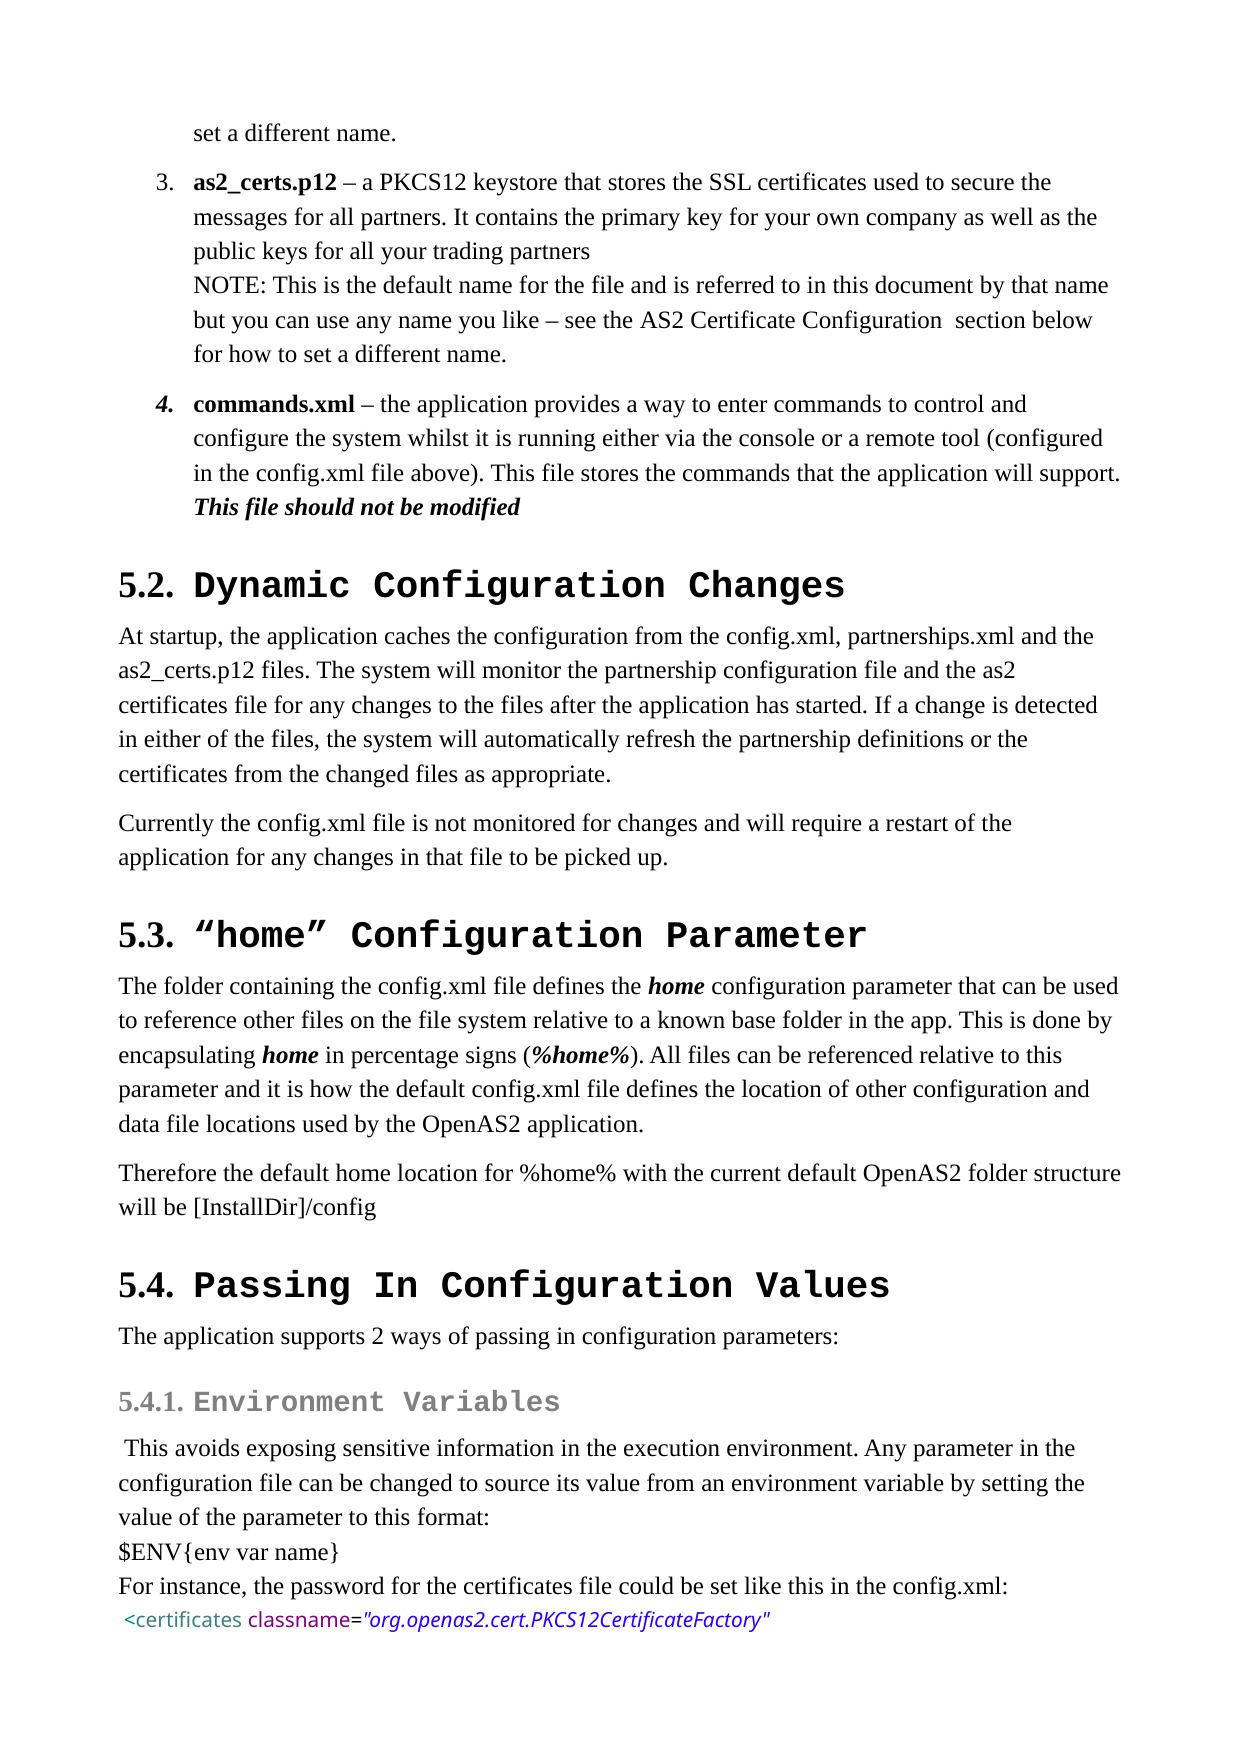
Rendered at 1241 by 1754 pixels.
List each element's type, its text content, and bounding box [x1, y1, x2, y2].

subtitle Passing In Configuration Values [118, 1262, 1122, 1308]
text This avoids exposing sensitive information in the execution environment. Any parameter in the configuration file can be changed to source its value from an environment variable by setting the value of the parameter to this format: $ENV{env var name} For instance, the password for the certificates file could be set like this in the config.xml: <certificates classname="org.openas2.cert.PKCS12CertificateFactory" [118, 1433, 1122, 1634]
text Therefore the default home location for %home% with the current default OpenAS2 folder structure will be [InstallDir]/config [118, 1158, 1122, 1221]
text The folder containing the config.xml file defines the home configuration parameter that can be used to reference other files on the file system relative to a known base folder in the app. This is done by encapsulating home in percentage signs (%home%). All files can be referenced relative to this parameter and it is how the default config.xml file defines the location of other configuration and data file locations used by the OpenAS2 application. [118, 971, 1122, 1137]
list commands.xml – the application provides a way to enter commands to control and configure the system whilst it is running either via the console or a remote tool (configured in the config.xml file above). This file stores the commands that the application will support. This file should not be modified [156, 389, 1122, 521]
subtitle Environment Variables [118, 1384, 1122, 1421]
subtitle “home” Configuration Parameter [118, 912, 1122, 958]
list set a different name. [156, 118, 1122, 147]
text The application supports 2 ways of passing in configuration parameters: [118, 1321, 1122, 1350]
text At startup, the application caches the configuration from the config.xml, partnerships.xml and the as2_certs.p12 files. The system will monitor the partnership configuration file and the as2 certificates file for any changes to the files after the application has started. If a change is detected in either of the files, the system will automatically refresh the partnership definitions or the certificates from the changed files as appropriate. [118, 621, 1122, 787]
subtitle Dynamic Configuration Changes [118, 562, 1122, 608]
text Currently the config.xml file is not monitored for changes and will require a restart of the application for any changes in that file to be picked up. [118, 808, 1122, 871]
list as2_certs.p12 – a PKCS12 keystore that stores the SSL certificates used to secure the messages for all partners. It contains the primary key for your own company as well as the public keys for all your trading partners NOTE: This is the default name for the file and is referred to in this document by that name but you can use any name you like – see the AS2 Certificate Configuration section below for how to set a different name. [156, 167, 1122, 368]
